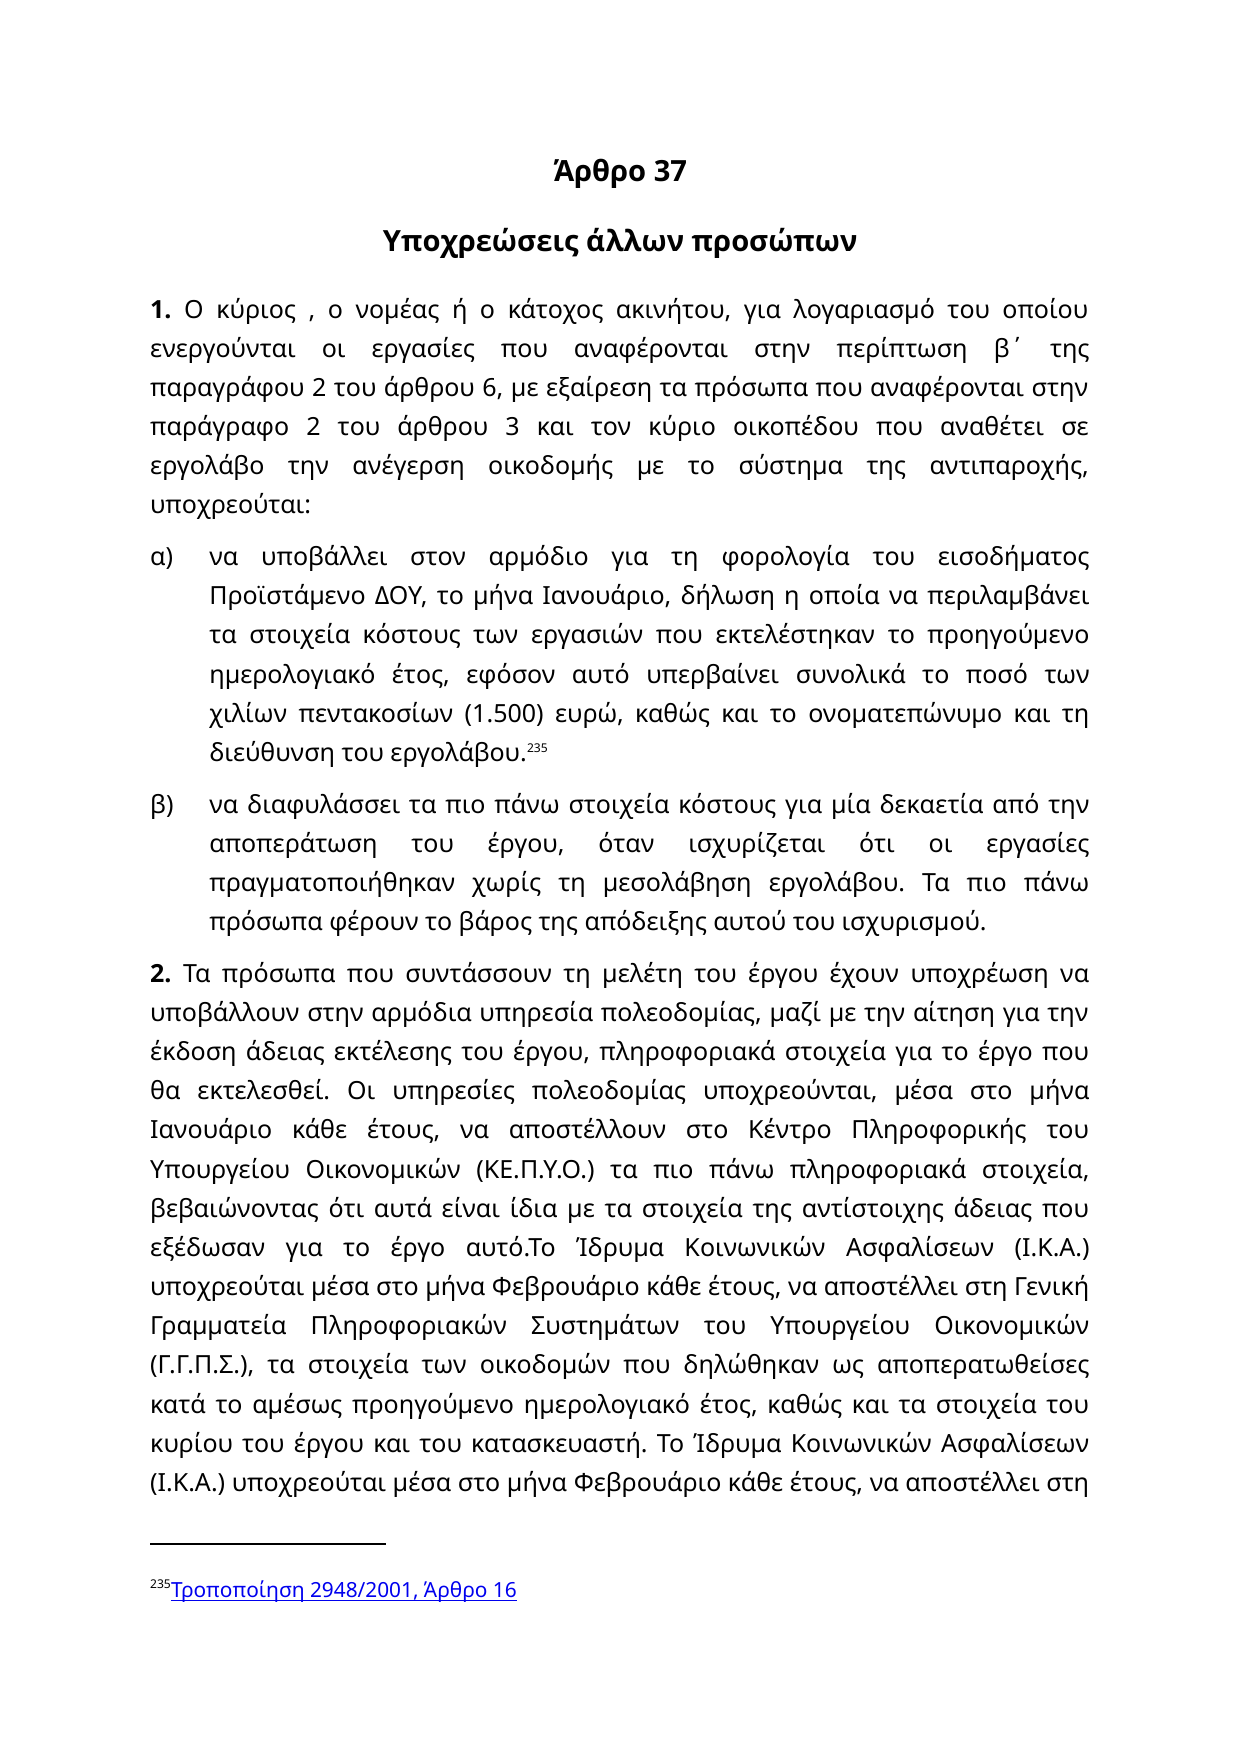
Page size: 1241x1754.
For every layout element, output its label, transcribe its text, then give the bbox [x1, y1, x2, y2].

text 1. Ο κύριος , ο νομέας ή ο κάτοχος ακινήτου, για λογαριασμό του οποίου ενεργούνται οι εργασίες που αναφέρονται στην περίπτωση β΄ της παραγράφου 2 του άρθρου 6, με εξαίρεση τα πρόσωπα που αναφέρονται στην παράγραφο 2 του άρθρου 3 και τον κύριο οικοπέδου που αναθέτει σε εργολάβο την ανέγερση οικοδομής με το σύστημα της αντιπαροχής, υποχρεούται: [150, 291, 1090, 521]
subtitle Υποχρεώσεις άλλων προσώπων [150, 221, 1090, 260]
text 2. Τα πρόσωπα που συντάσσουν τη μελέτη του έργου έχουν υποχρέωση να υποβάλλουν στην αρμόδια υπηρεσία πολεοδομίας, μαζί με την αίτηση για την έκδοση άδειας εκτέλεσης του έργου, πληροφοριακά στοιχεία για το έργο που θα εκτελεσθεί. Οι υπηρεσίες πολεοδομίας υποχρεούνται, μέσα στο μήνα Ιανουάριο κάθε έτους, να αποστέλλουν στο Κέντρο Πληροφορικής του Υπουργείου Οικονομικών (ΚΕ.Π.Υ.Ο.) τα πιο πάνω πληροφοριακά στοιχεία, βεβαιώνοντας ότι αυτά είναι ίδια με τα στοιχεία της αντίστοιχης άδειας που εξέδωσαν για το έργο αυτό.Το Ίδρυμα Κοινωνικών Ασφαλίσεων (Ι.Κ.Α.) υποχρεούται μέσα στο μήνα Φεβρουάριο κάθε έτους, να αποστέλλει στη Γενική Γραμματεία Πληροφοριακών Συστημάτων του Υπουργείου Οικονομικών (Γ.Γ.Π.Σ.), τα στοιχεία των οικοδομών που δηλώθηκαν ως αποπερατωθείσες κατά το αμέσως προηγούμενο ημερολογιακό έτος, καθώς και τα στοιχεία του κυρίου του έργου και του κατασκευαστή. Το Ίδρυμα Κοινωνικών Ασφαλίσεων (Ι.Κ.Α.) υποχρεούται μέσα στο μήνα Φεβρουάριο κάθε έτους, να αποστέλλει στη [150, 955, 1090, 1499]
text Τροποποίηση 2948/2001, Άρθρο 16 [150, 1576, 1090, 1604]
list α) να υποβάλλει στον αρμόδιο για τη φορολογία του εισοδήματος Προϊστάμενο ΔΟΥ, το μήνα Ιανουάριο, δήλωση η οποία να περιλαμβάνει τα στοιχεία κόστους των εργασιών που εκτελέστηκαν το προηγούμενο ημερολογιακό έτος, εφόσον αυτό υπερβαίνει συνολικά το ποσό των χιλίων πεντακοσίων (1.500) ευρώ, καθώς και το ονοματεπώνυμο και τη διεύθυνση του εργολάβου. [150, 539, 1090, 769]
list β) να διαφυλάσσει τα πιο πάνω στοιχεία κόστους για μία δεκαετία από την αποπεράτωση του έργου, όταν ισχυρίζεται ότι οι εργασίες πραγματοποιήθηκαν χωρίς τη μεσολάβηση εργολάβου. Τα πιο πάνω πρόσωπα φέρουν το βάρος της απόδειξης αυτού του ισχυρισμού. [150, 786, 1090, 938]
subtitle Άρθρο 37 [150, 150, 1090, 190]
